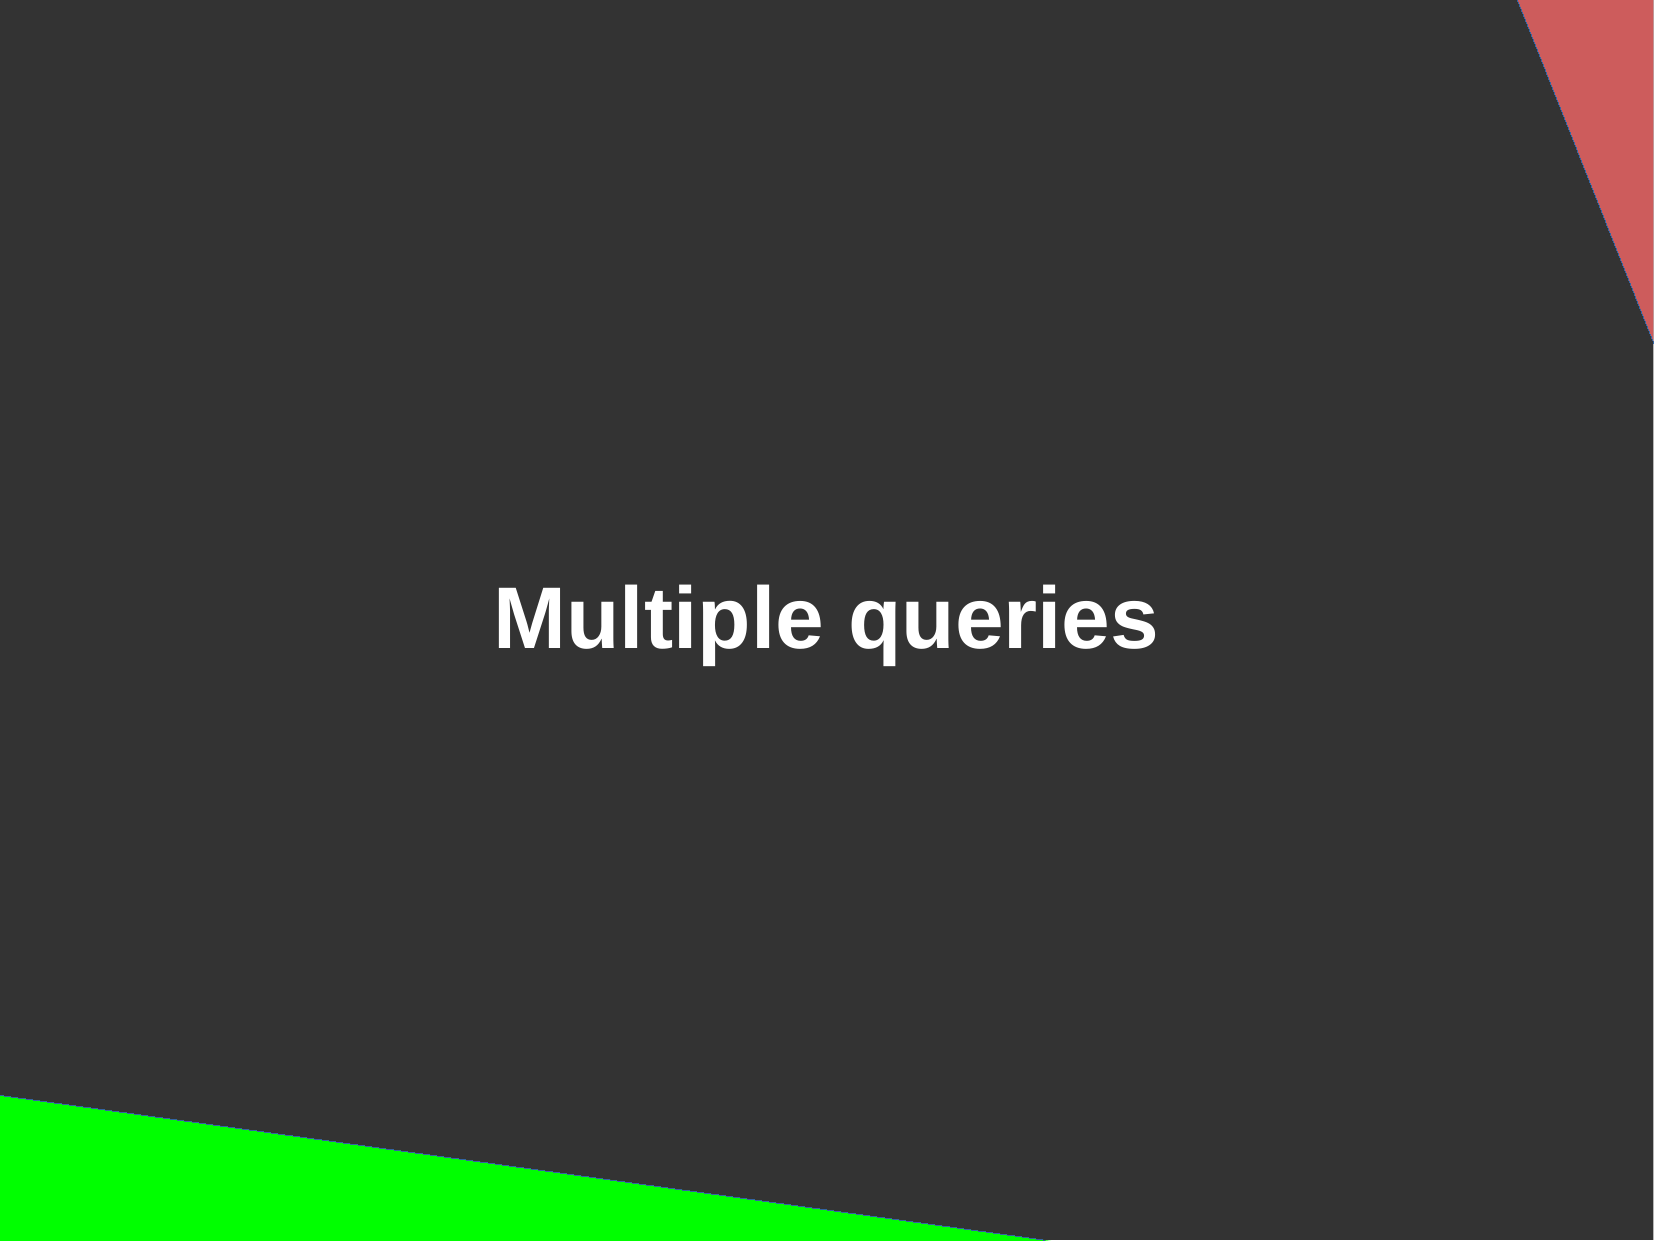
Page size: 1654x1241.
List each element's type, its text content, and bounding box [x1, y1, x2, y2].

text_box [1517, 0, 1654, 344]
title Multiple queries [31, 568, 1622, 672]
text_box [0, 1095, 1052, 1241]
